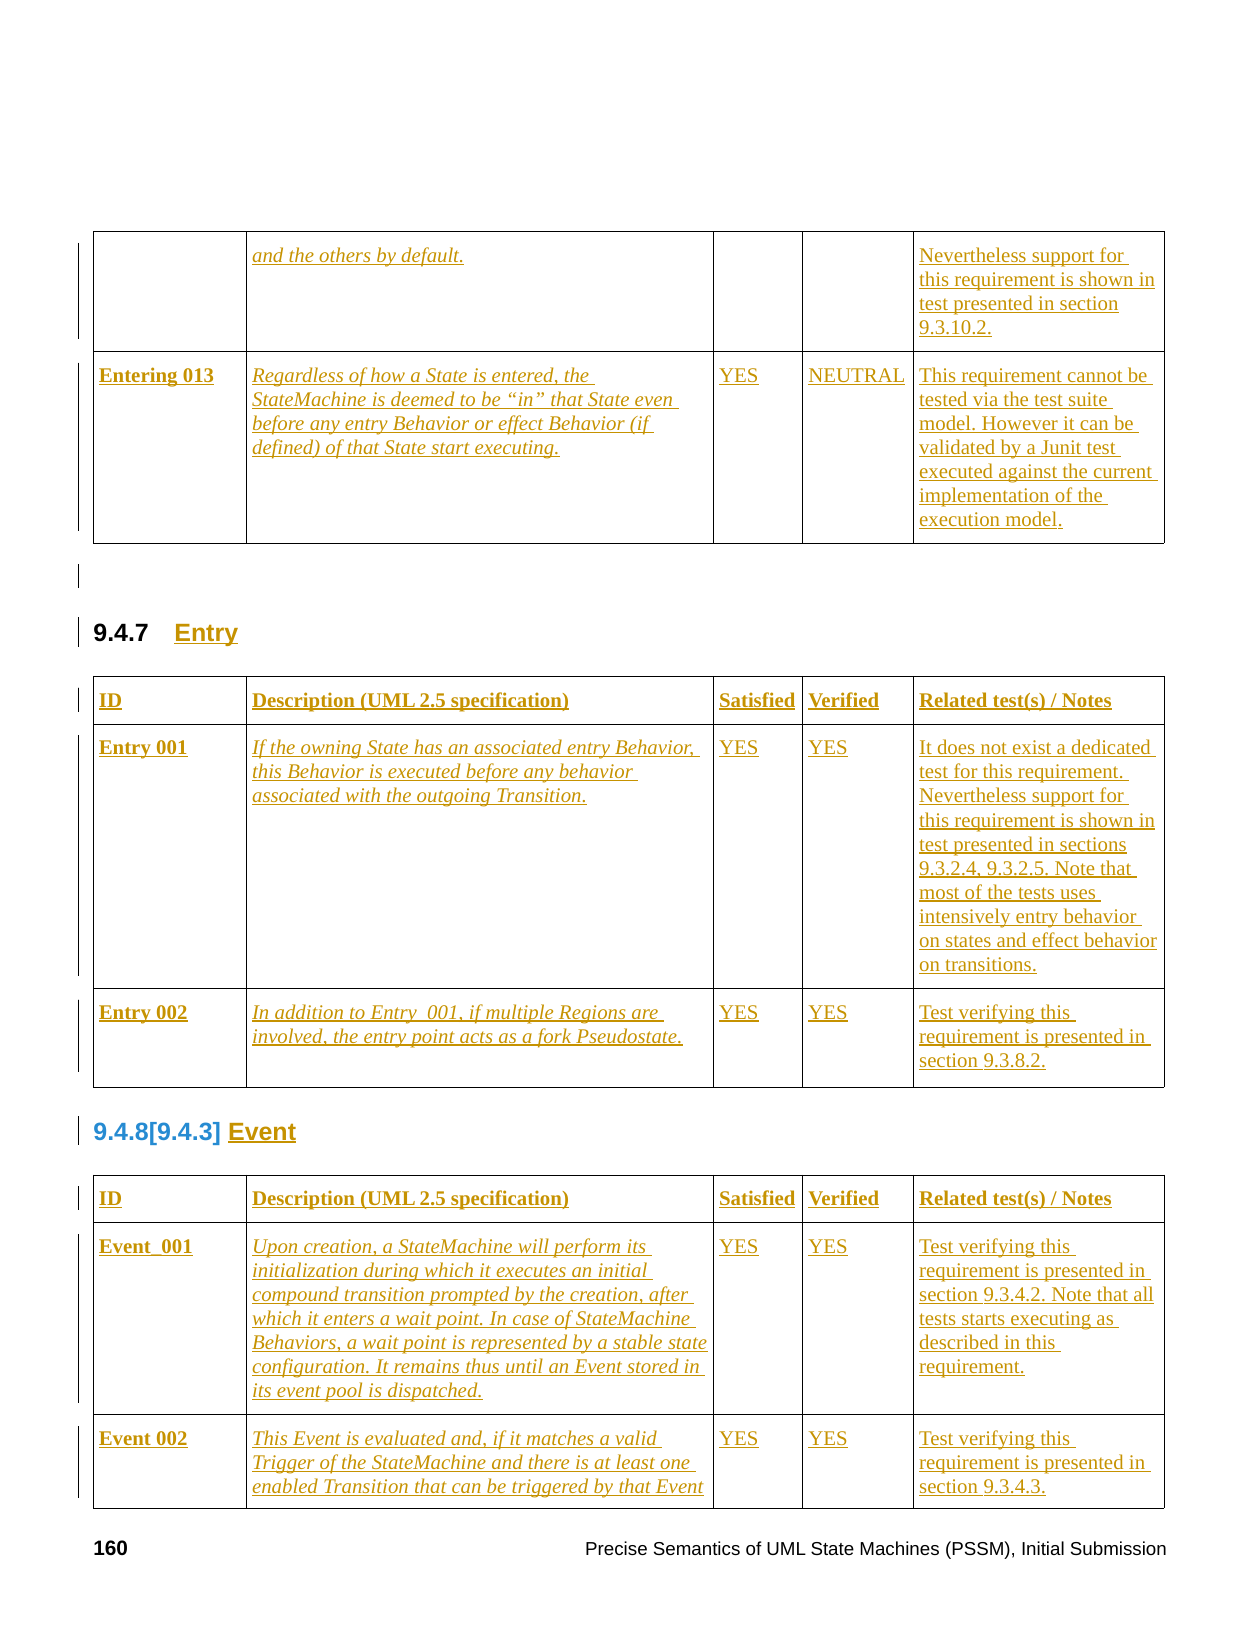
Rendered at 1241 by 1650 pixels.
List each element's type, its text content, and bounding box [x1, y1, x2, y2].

table_cell Test verifying this requirement is presented in section 9.3.4.2. Note that all tests starts executing as described in this requirement. [914, 1223, 1164, 1414]
table_cell If the owning State has an associated entry Behavior, this Behavior is executed before any behavior associated with the outgoing Transition. [247, 725, 713, 988]
table_cell It does not exist a dedicated test for this requirement. Nevertheless support for this requirement is shown in test presented in sections 9.3.2.4, 9.3.2.5. Note that most of the tests uses intensively entry behavior on states and effect behavior on transitions. [914, 725, 1164, 988]
table_cell Test verifying this requirement is presented in section 9.3.4.3. [914, 1415, 1164, 1507]
table_cell [94, 232, 246, 351]
table_header Related test(s) / Notes [914, 677, 1164, 723]
table_cell and the others by default. [247, 232, 713, 351]
table_cell YES [714, 725, 802, 988]
table_cell Entry 001 [94, 725, 246, 988]
table_cell YES [714, 1223, 802, 1414]
table_cell Nevertheless support for this requirement is shown in test presented in section 9.3.10.2. [914, 232, 1164, 351]
table_cell Regardless of how a State is entered, the StateMachine is deemed to be “in” that State even before any entry Behavior or effect Behavior (if defined) of that State start executing. [247, 352, 713, 543]
table_cell YES [714, 989, 802, 1087]
table_header Satisfied [714, 1176, 802, 1222]
table_header ID [94, 677, 246, 723]
table_cell [714, 232, 802, 351]
table_header Verified [803, 677, 913, 723]
table_cell This requirement cannot be tested via the test suite model. However it can be validated by a Junit test executed against the current implementation of the execution model. [914, 352, 1164, 543]
subtitle Event [93, 1116, 1164, 1145]
table_cell Event 002 [94, 1415, 246, 1507]
table_cell YES [714, 1415, 802, 1507]
table_cell YES [714, 352, 802, 543]
subtitle Entry [93, 617, 1164, 647]
table_cell YES [803, 1415, 913, 1507]
table_header ID [94, 1176, 246, 1222]
table_cell NEUTRAL [803, 352, 913, 543]
table_cell This Event is evaluated and, if it matches a valid Trigger of the StateMachine and there is at least one enabled Transition that can be triggered by that Event [247, 1415, 713, 1507]
table_cell Entering 013 [94, 352, 246, 543]
table_header Description (UML 2.5 specification) [247, 677, 713, 723]
table_cell Upon creation, a StateMachine will perform its initialization during which it executes an initial compound transition prompted by the creation, after which it enters a wait point. In case of StateMachine Behaviors, a wait point is represented by a stable state configuration. It remains thus until an Event stored in its event pool is dispatched. [247, 1223, 713, 1414]
table_cell YES [803, 989, 913, 1087]
table_header Description (UML 2.5 specification) [247, 1176, 713, 1222]
table_cell Event_001 [94, 1223, 246, 1414]
table_header Satisfied [714, 677, 802, 723]
table_cell [803, 232, 913, 351]
table_cell Test verifying this requirement is presented in section 9.3.8.2. [914, 989, 1164, 1087]
table_header Verified [803, 1176, 913, 1222]
table_cell In addition to Entry_001, if multiple Regions are involved, the entry point acts as a fork Pseudostate. [247, 989, 713, 1087]
table_cell YES [803, 725, 913, 988]
table_header Related test(s) / Notes [914, 1176, 1164, 1222]
table_cell Entry 002 [94, 989, 246, 1087]
table_cell YES [803, 1223, 913, 1414]
